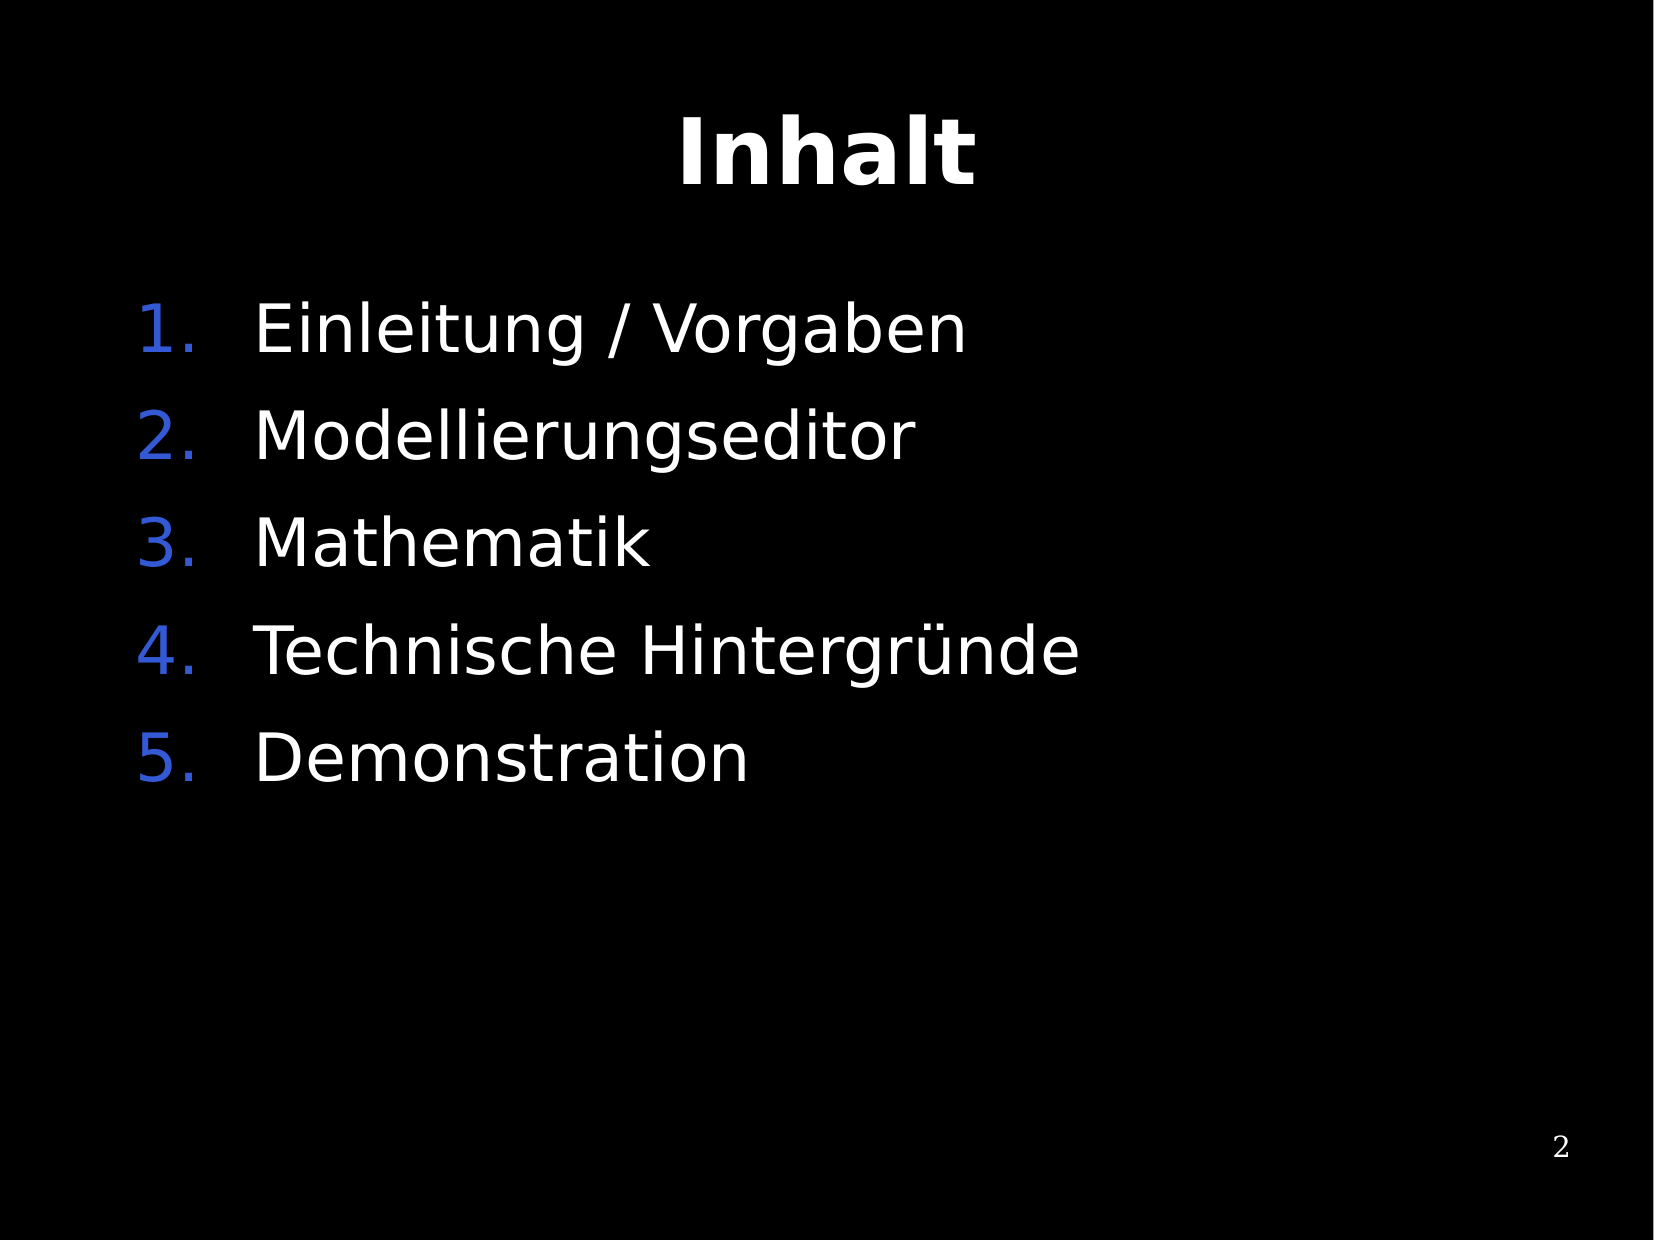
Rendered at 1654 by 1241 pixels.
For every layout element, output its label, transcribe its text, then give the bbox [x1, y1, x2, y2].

title Inhalt [82, 49, 1571, 257]
list Einleitung / Vorgaben Modellierungseditor Mathematik Technische Hintergründe Demonstration [82, 290, 1538, 1010]
